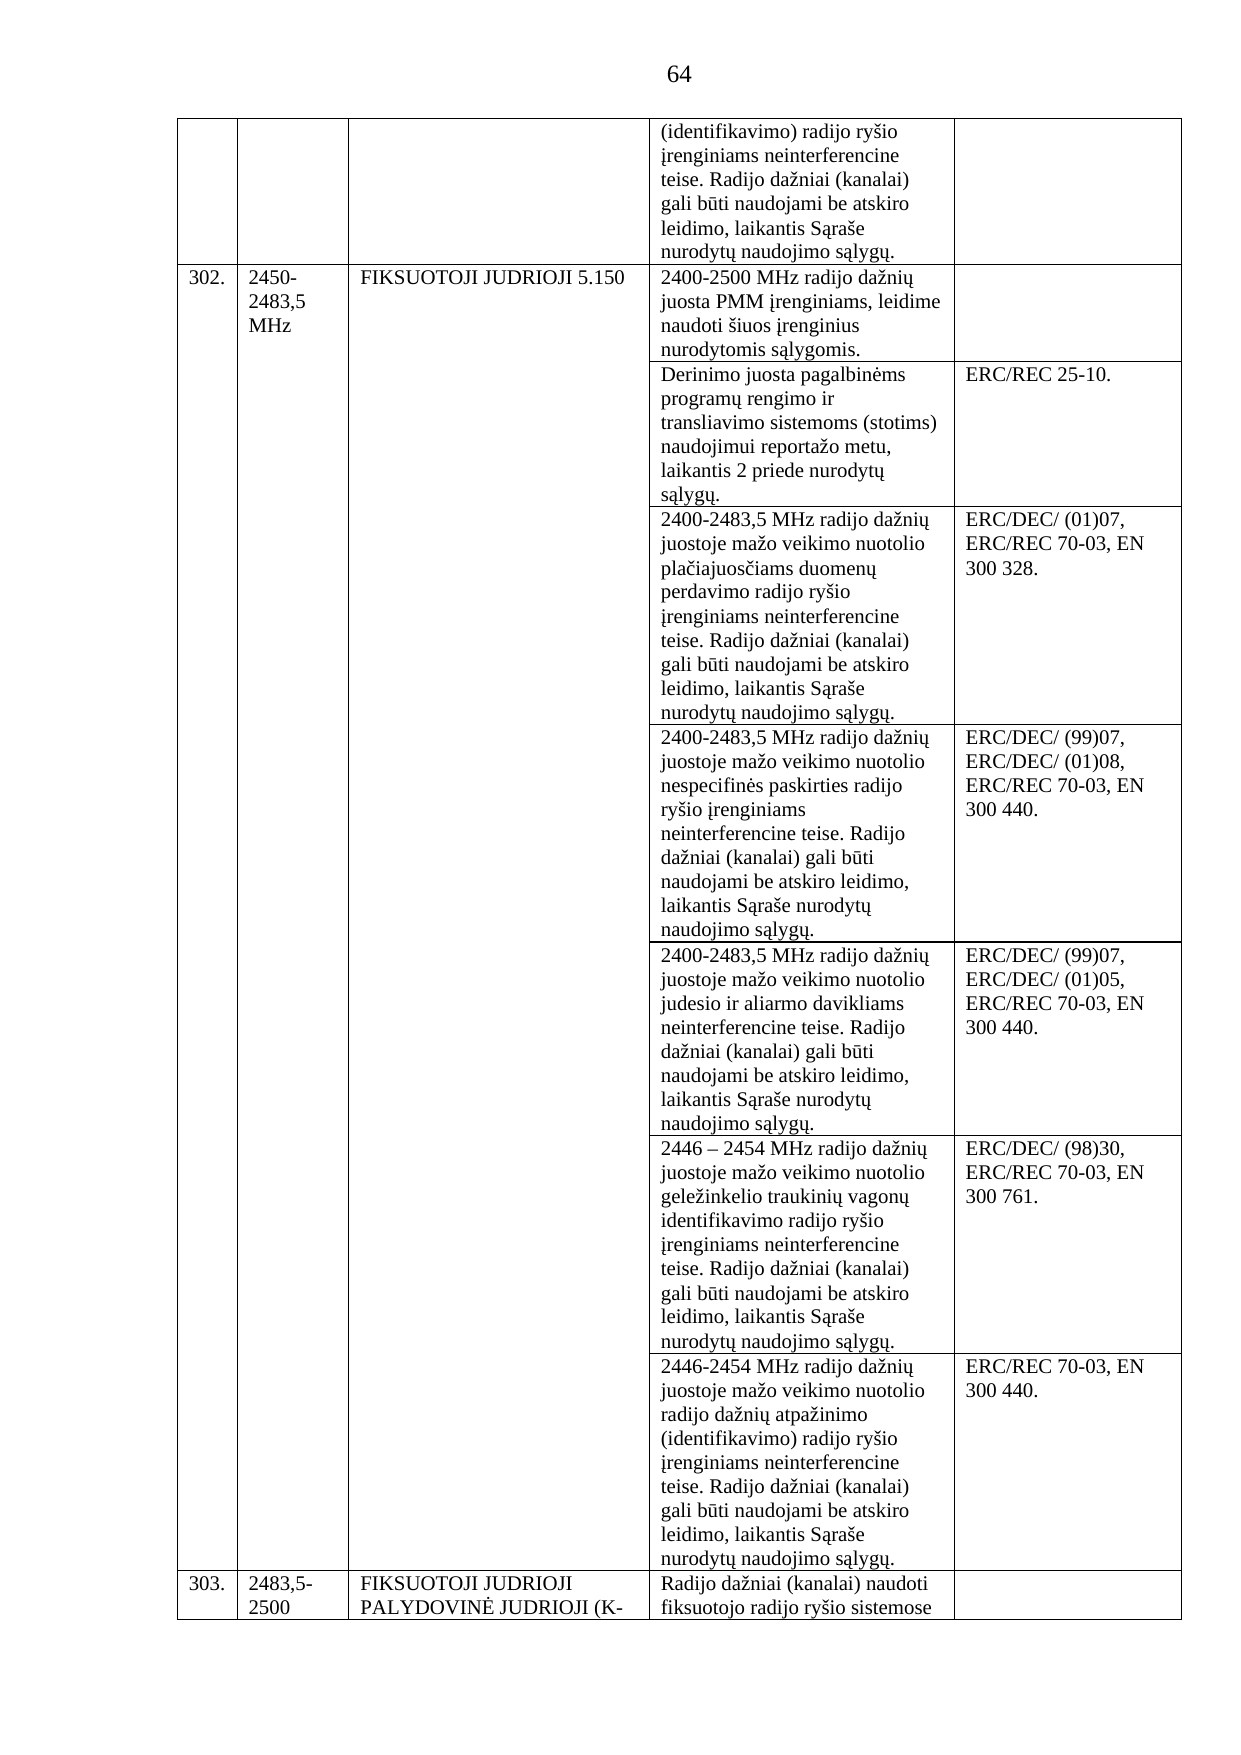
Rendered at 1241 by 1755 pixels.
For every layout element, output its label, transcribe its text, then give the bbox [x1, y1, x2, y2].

table_cell 2400-2500 MHz radijo dažnių juosta PMM įrenginiams, leidime naudoti šiuos įrenginius nurodytomis sąlygomis. [650, 265, 954, 361]
table_cell ERC/DEC/ (99)07, ERC/DEC/ (01)08, ERC/REC 70-03, EN 300 440. [955, 725, 1181, 941]
table_cell [238, 119, 348, 263]
table_cell [349, 119, 649, 263]
table_cell FIKSUOTOJI JUDRIOJI 5.150 [349, 265, 649, 1570]
table_cell [955, 119, 1181, 263]
table_cell 303. [178, 1571, 237, 1619]
table_cell ERC/REC 70-03, EN 300 440. [955, 1354, 1181, 1570]
table_cell 2446-2454 MHz radijo dažnių juostoje mažo veikimo nuotolio radijo dažnių atpažinimo (identifikavimo) radijo ryšio įrenginiams neinterferencine teise. Radijo dažniai (kanalai) gali būti naudojami be atskiro leidimo, laikantis Sąraše nurodytų naudojimo sąlygų. [650, 1354, 954, 1570]
table_cell 2400-2483,5 MHz radijo dažnių juostoje mažo veikimo nuotolio nespecifinės paskirties radijo ryšio įrenginiams neinterferencine teise. Radijo dažniai (kanalai) gali būti naudojami be atskiro leidimo, laikantis Sąraše nurodytų naudojimo sąlygų. [650, 725, 954, 941]
table_cell ERC/DEC/ (01)07, ERC/REC 70-03, EN 300 328. [955, 507, 1181, 724]
table_cell ERC/REC 25-10. [955, 362, 1181, 506]
table_cell 2446 – 2454 MHz radijo dažnių juostoje mažo veikimo nuotolio geležinkelio traukinių vagonų identifikavimo radijo ryšio įrenginiams neinterferencine teise. Radijo dažniai (kanalai) gali būti naudojami be atskiro leidimo, laikantis Sąraše nurodytų naudojimo sąlygų. [650, 1136, 954, 1353]
table_cell [955, 265, 1181, 361]
table_cell 302. [178, 265, 237, 1570]
table_cell [955, 1571, 1181, 1619]
table_cell Derinimo juosta pagalbinėms programų rengimo ir transliavimo sistemoms (stotims) naudojimui reportažo metu, laikantis 2 priede nurodytų sąlygų. [650, 362, 954, 506]
table_cell ERC/DEC/ (99)07, ERC/DEC/ (01)05, ERC/REC 70-03, EN 300 440. [955, 943, 1181, 1135]
table_cell (identifikavimo) radijo ryšio įrenginiams neinterferencine teise. Radijo dažniai (kanalai) gali būti naudojami be atskiro leidimo, laikantis Sąraše nurodytų naudojimo sąlygų. [650, 119, 954, 263]
table_cell 2483,5- 2500 [238, 1571, 348, 1619]
table_cell FIKSUOTOJI JUDRIOJI PALYDOVINĖ JUDRIOJI (K- [349, 1571, 649, 1619]
table_cell Radijo dažniai (kanalai) naudoti fiksuotojo radijo ryšio sistemose [650, 1571, 954, 1619]
table_cell ERC/DEC/ (98)30, ERC/REC 70-03, EN 300 761. [955, 1136, 1181, 1353]
table_cell 2400-2483,5 MHz radijo dažnių juostoje mažo veikimo nuotolio judesio ir aliarmo davikliams neinterferencine teise. Radijo dažniai (kanalai) gali būti naudojami be atskiro leidimo, laikantis Sąraše nurodytų naudojimo sąlygų. [650, 943, 954, 1135]
table_cell 2450- 2483,5 MHz [238, 265, 348, 1570]
table_cell 2400-2483,5 MHz radijo dažnių juostoje mažo veikimo nuotolio plačiajuosčiams duomenų perdavimo radijo ryšio įrenginiams neinterferencine teise. Radijo dažniai (kanalai) gali būti naudojami be atskiro leidimo, laikantis Sąraše nurodytų naudojimo sąlygų. [650, 507, 954, 724]
table_cell [178, 119, 237, 263]
